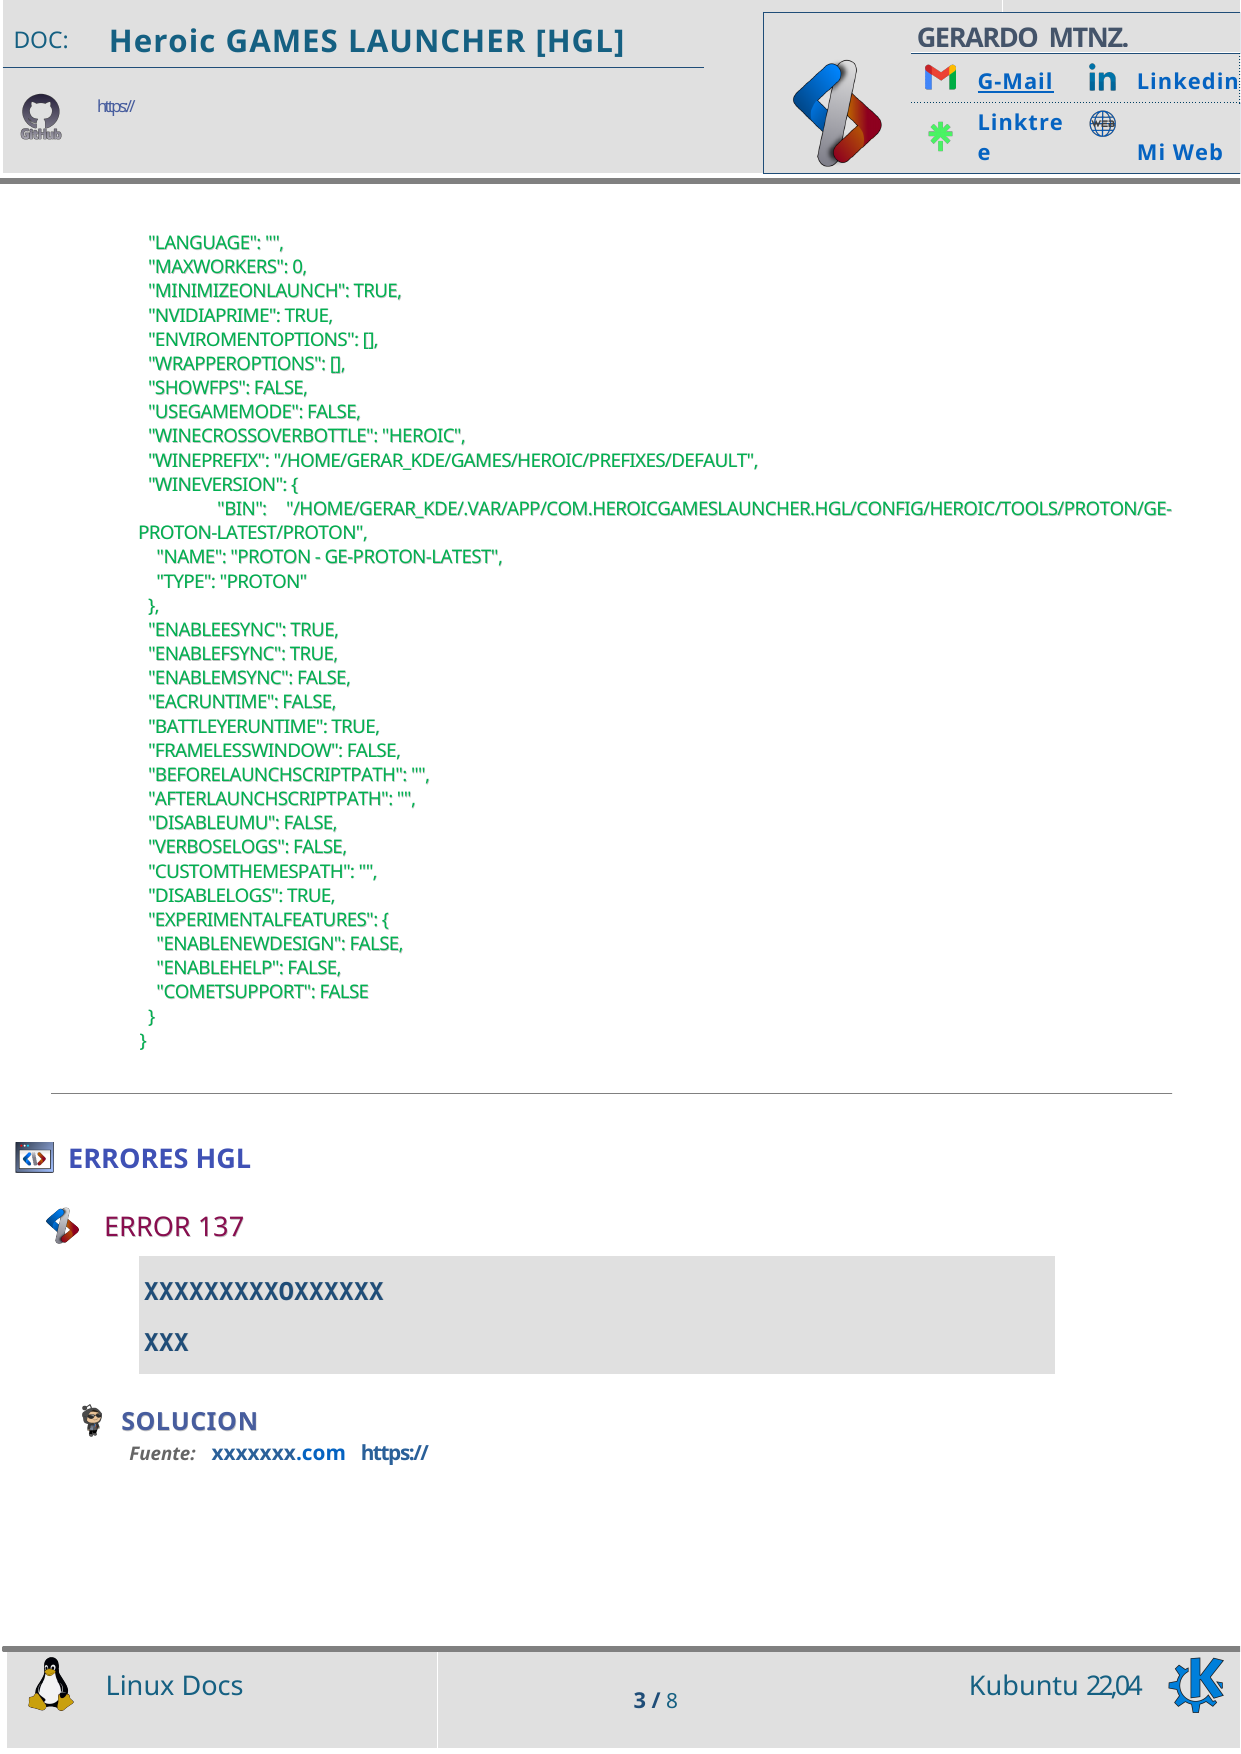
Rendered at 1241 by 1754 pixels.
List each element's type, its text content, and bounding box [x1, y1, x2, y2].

list "nvidiaPrime": true, [138, 303, 1172, 327]
list }, [138, 593, 1172, 617]
picture [1166, 1655, 1226, 1715]
list "disableUMU": false, [138, 810, 1172, 834]
list "disableLogs": true, [138, 883, 1172, 907]
list "enableNewDesign": false, [138, 931, 1172, 955]
table_header XXXXXXXXXoXXXXXX XXX [139, 1256, 1055, 1374]
list "winePrefix": "/home/gerar_kde/Games/Heroic/Prefixes/default", [138, 448, 1172, 472]
list "battlEyeRuntime": true, [138, 714, 1172, 738]
list "showFps": false, [138, 375, 1172, 399]
list "minimizeOnLaunch": true, [138, 279, 1172, 303]
list "type": "proton" [138, 569, 1172, 593]
list "name": "Proton - GE-Proton-latest", [138, 544, 1172, 569]
list "eacRuntime": false, [138, 689, 1172, 714]
list "verboseLogs": false, [138, 834, 1172, 859]
picture [12, 89, 70, 144]
list "experimentalFeatures": { [138, 907, 1172, 931]
list "useGameMode": false, [138, 399, 1172, 424]
picture [20, 1655, 80, 1715]
list "maxWorkers": 0, [138, 254, 1172, 279]
picture [783, 53, 891, 167]
text Fuente: xxxxxxx.com https:// [129, 1438, 1172, 1466]
list "enableMsync": false, [138, 665, 1172, 689]
picture [75, 1404, 109, 1437]
list "customThemesPath": "", [138, 859, 1172, 883]
subtitle ERROR 137 [79, 1207, 1172, 1244]
list "framelessWindow": false, [138, 738, 1172, 762]
picture [1086, 61, 1119, 94]
list SOLUCION [74, 1403, 1172, 1438]
list "afterLaunchScriptPath": "", [138, 786, 1172, 810]
picture [925, 121, 956, 152]
list "beforeLaunchScriptPath": "", [138, 762, 1172, 786]
list "wineCrossoverBottle": "Heroic", [138, 424, 1172, 448]
list "enableEsync": true, [138, 617, 1172, 641]
list } [138, 1028, 1172, 1052]
picture [1086, 107, 1119, 140]
list "bin": "/home/gerar_kde/.var/app/com.heroicgameslauncher.hgl/config/heroic/tools/proton/GE-Proton-latest/proton", [138, 496, 1172, 544]
list "wineVersion": { [138, 472, 1172, 496]
list "enviromentOptions": [], [138, 327, 1172, 351]
list "cometSupport": false [138, 979, 1172, 1004]
list "wrapperOptions": [], [138, 351, 1172, 375]
picture [46, 1207, 79, 1244]
list "enableHelp": false, [138, 955, 1172, 979]
list } [138, 1004, 1172, 1028]
picture [924, 61, 957, 94]
list "language": "", [138, 230, 1172, 254]
picture [15, 1142, 54, 1173]
subtitle ERRORES HGL [15, 1140, 1172, 1177]
list "enableFsync": true, [138, 641, 1172, 665]
